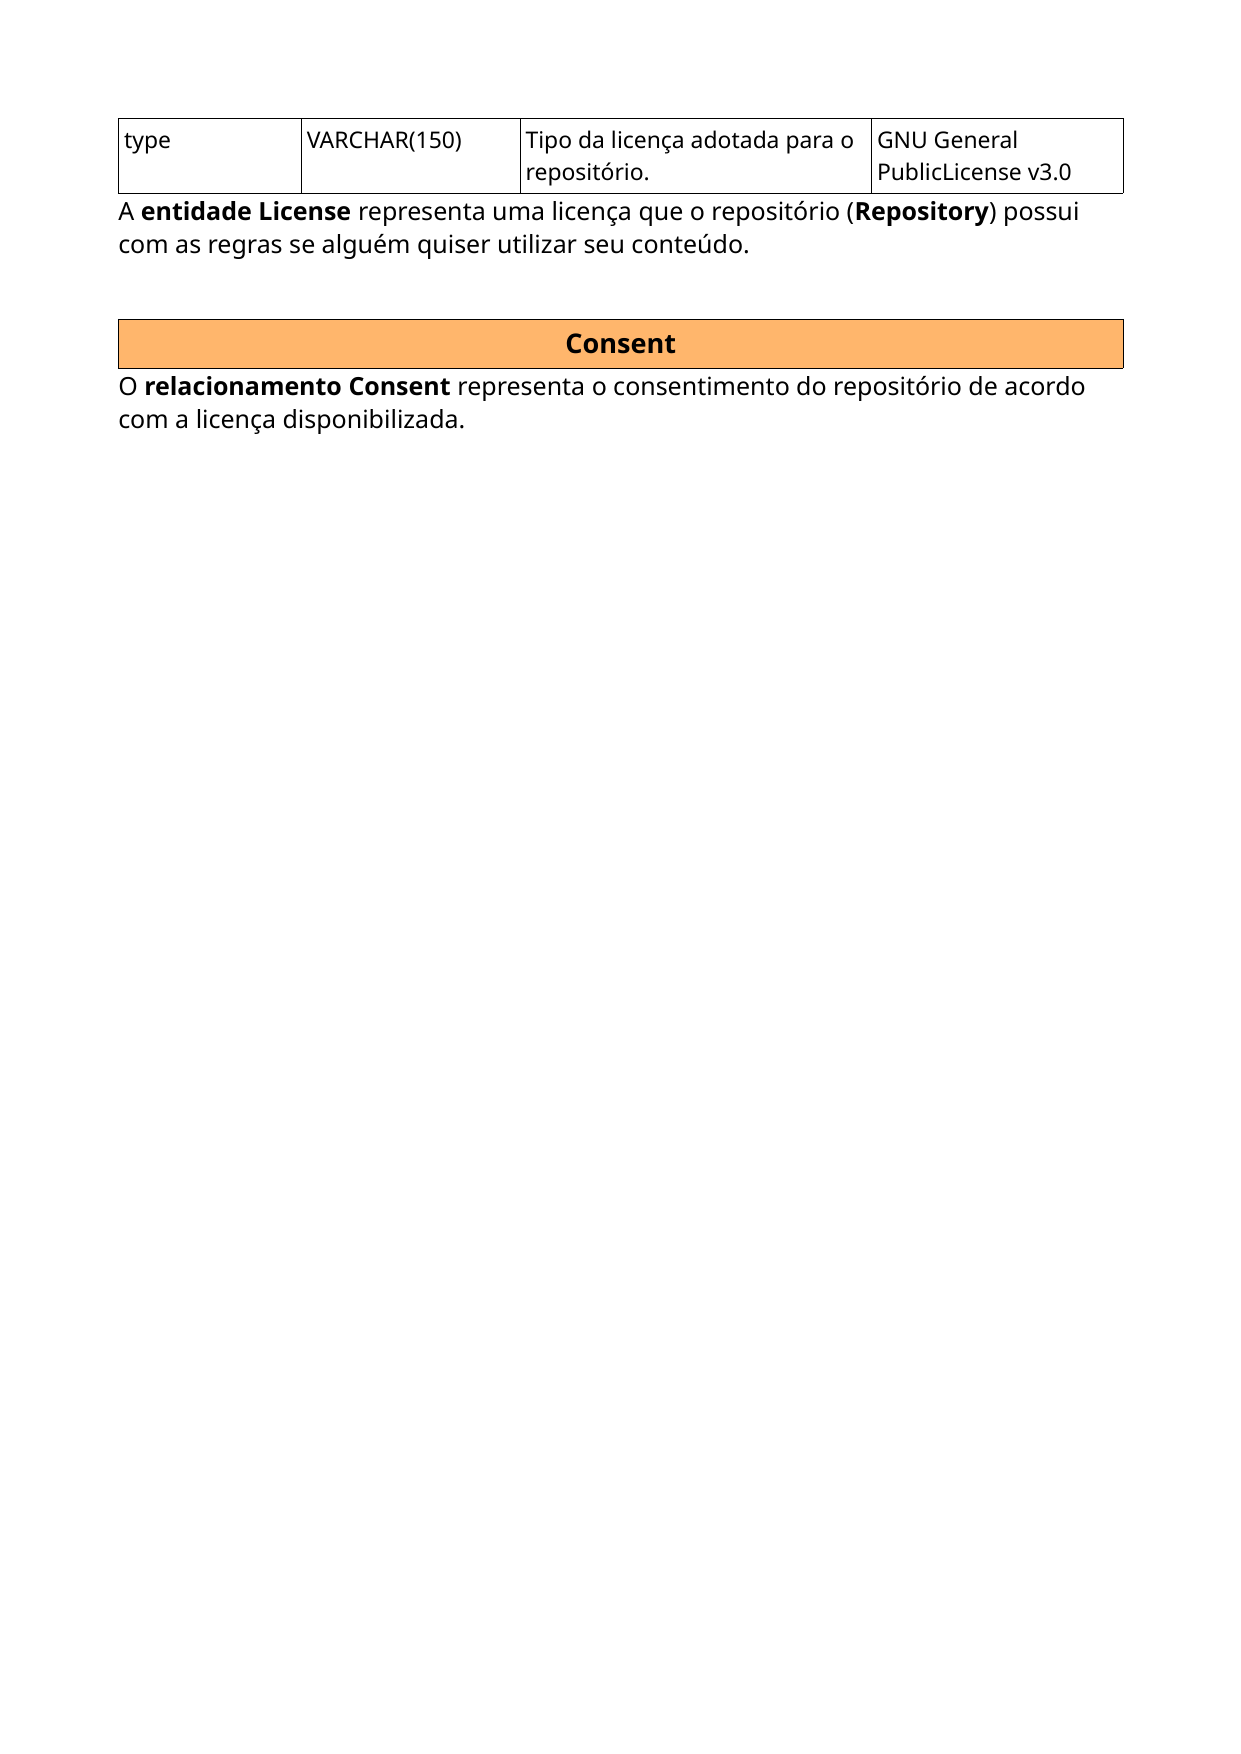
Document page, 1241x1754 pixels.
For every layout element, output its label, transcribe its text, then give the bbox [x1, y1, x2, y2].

table_cell VARCHAR(150) [302, 119, 520, 193]
table_cell Tipo da licença adotada para o repositório. [521, 119, 871, 193]
table_cell type [119, 119, 301, 193]
text A entidade License representa uma licença que o repositório (Repository) possui com as regras se alguém quiser utilizar seu conteúdo. [118, 194, 1122, 261]
text O relacionamento Consent representa o consentimento do repositório de acordo com a licença disponibilizada. [118, 369, 1122, 436]
table_cell GNU General PublicLicense v3.0 [872, 119, 1123, 193]
table_header Consent [119, 320, 1123, 368]
